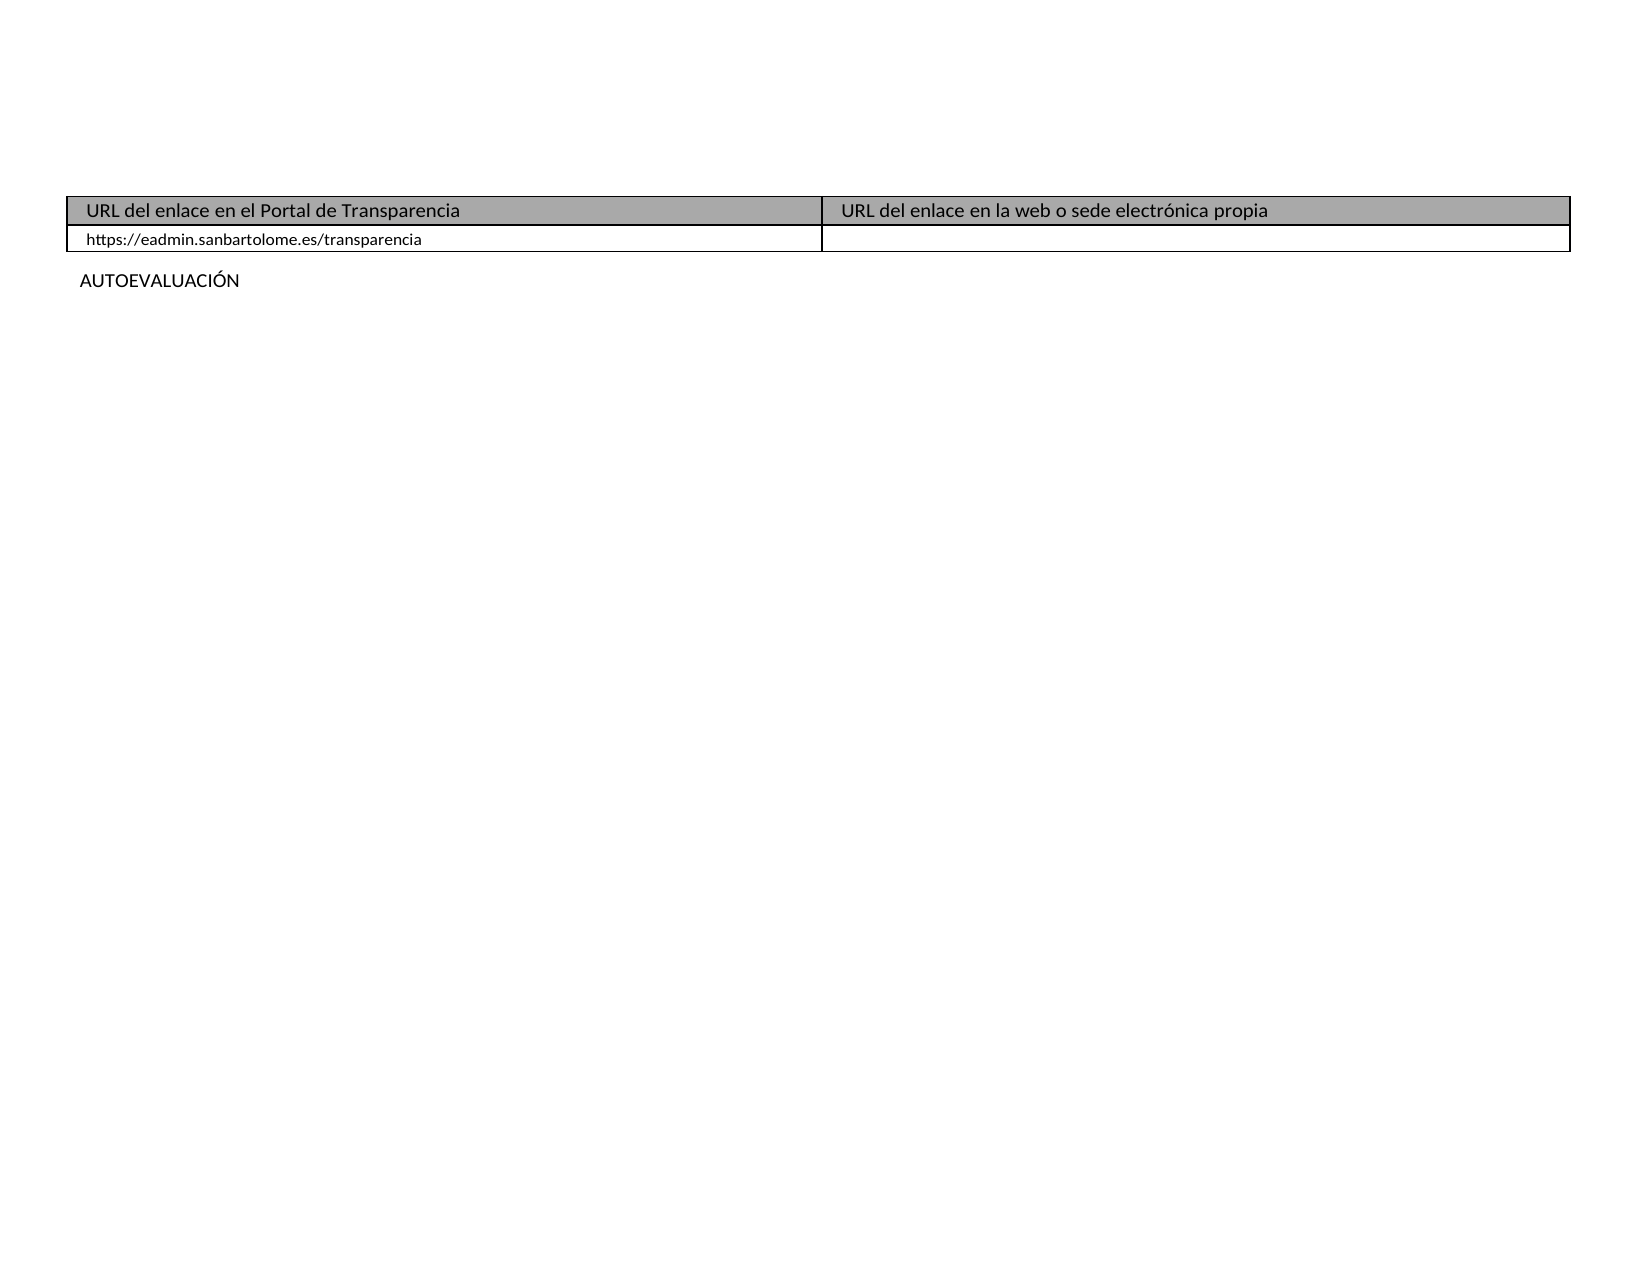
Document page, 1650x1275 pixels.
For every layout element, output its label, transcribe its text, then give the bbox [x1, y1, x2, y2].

text AUTOEVALUACIÓN [79, 268, 1594, 293]
table_header URL del enlace en el Portal de Transparencia [68, 197, 821, 224]
table_header URL del enlace en la web o sede electrónica propia [823, 197, 1569, 224]
table_cell https://eadmin.sanbartolome.es/transparencia [68, 226, 821, 251]
table_cell [823, 226, 1569, 251]
